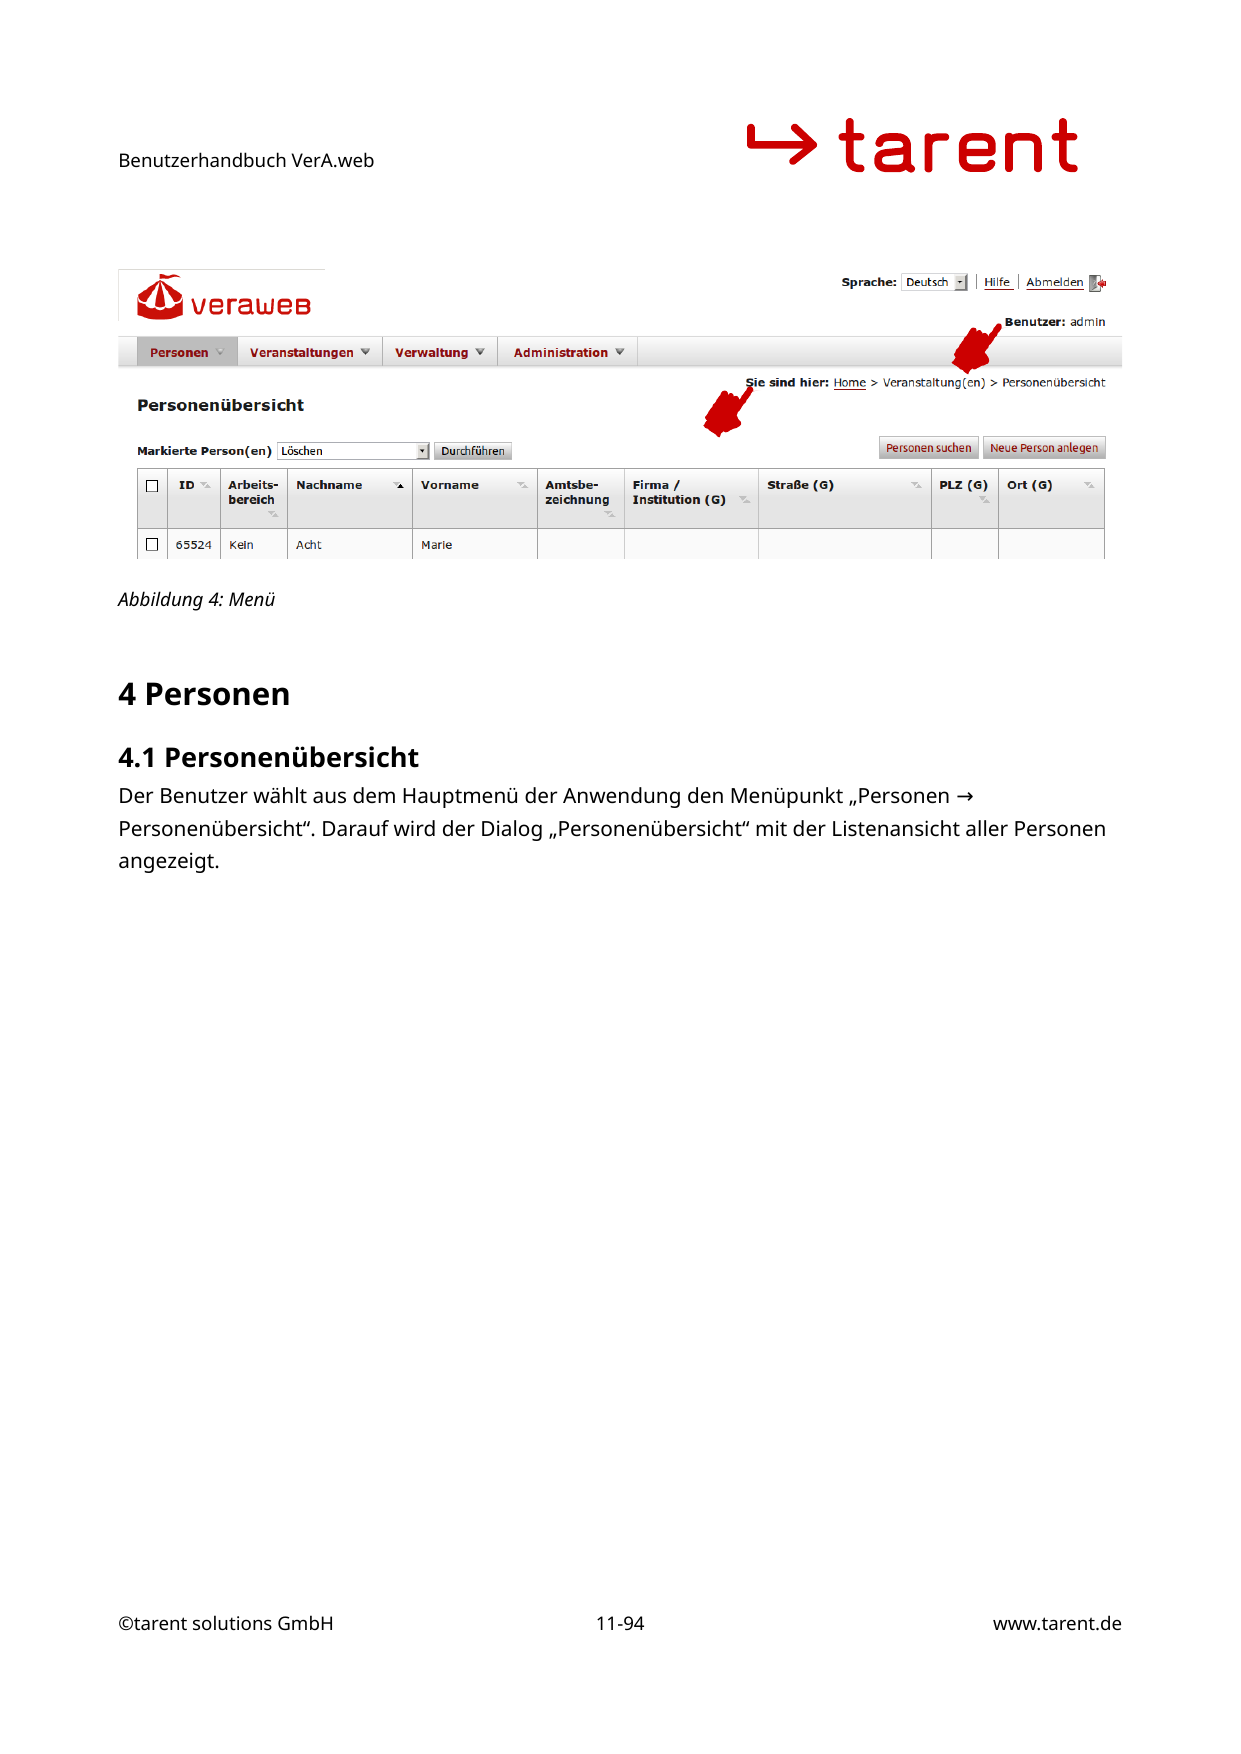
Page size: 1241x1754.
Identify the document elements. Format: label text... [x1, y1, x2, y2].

text Abbildung 4: Menü [118, 559, 1122, 612]
subtitle Personenübersicht [118, 739, 1122, 776]
text Der Benutzer wählt aus dem Hauptmenü der Anwendung den Menüpunkt „Personen → Personenübersicht“. Darauf wird der Dialog „Personenübersicht“ mit der Listenansicht aller Personen angezeigt. [118, 781, 1122, 875]
subtitle Personen [118, 672, 1122, 715]
picture [118, 269, 1123, 559]
